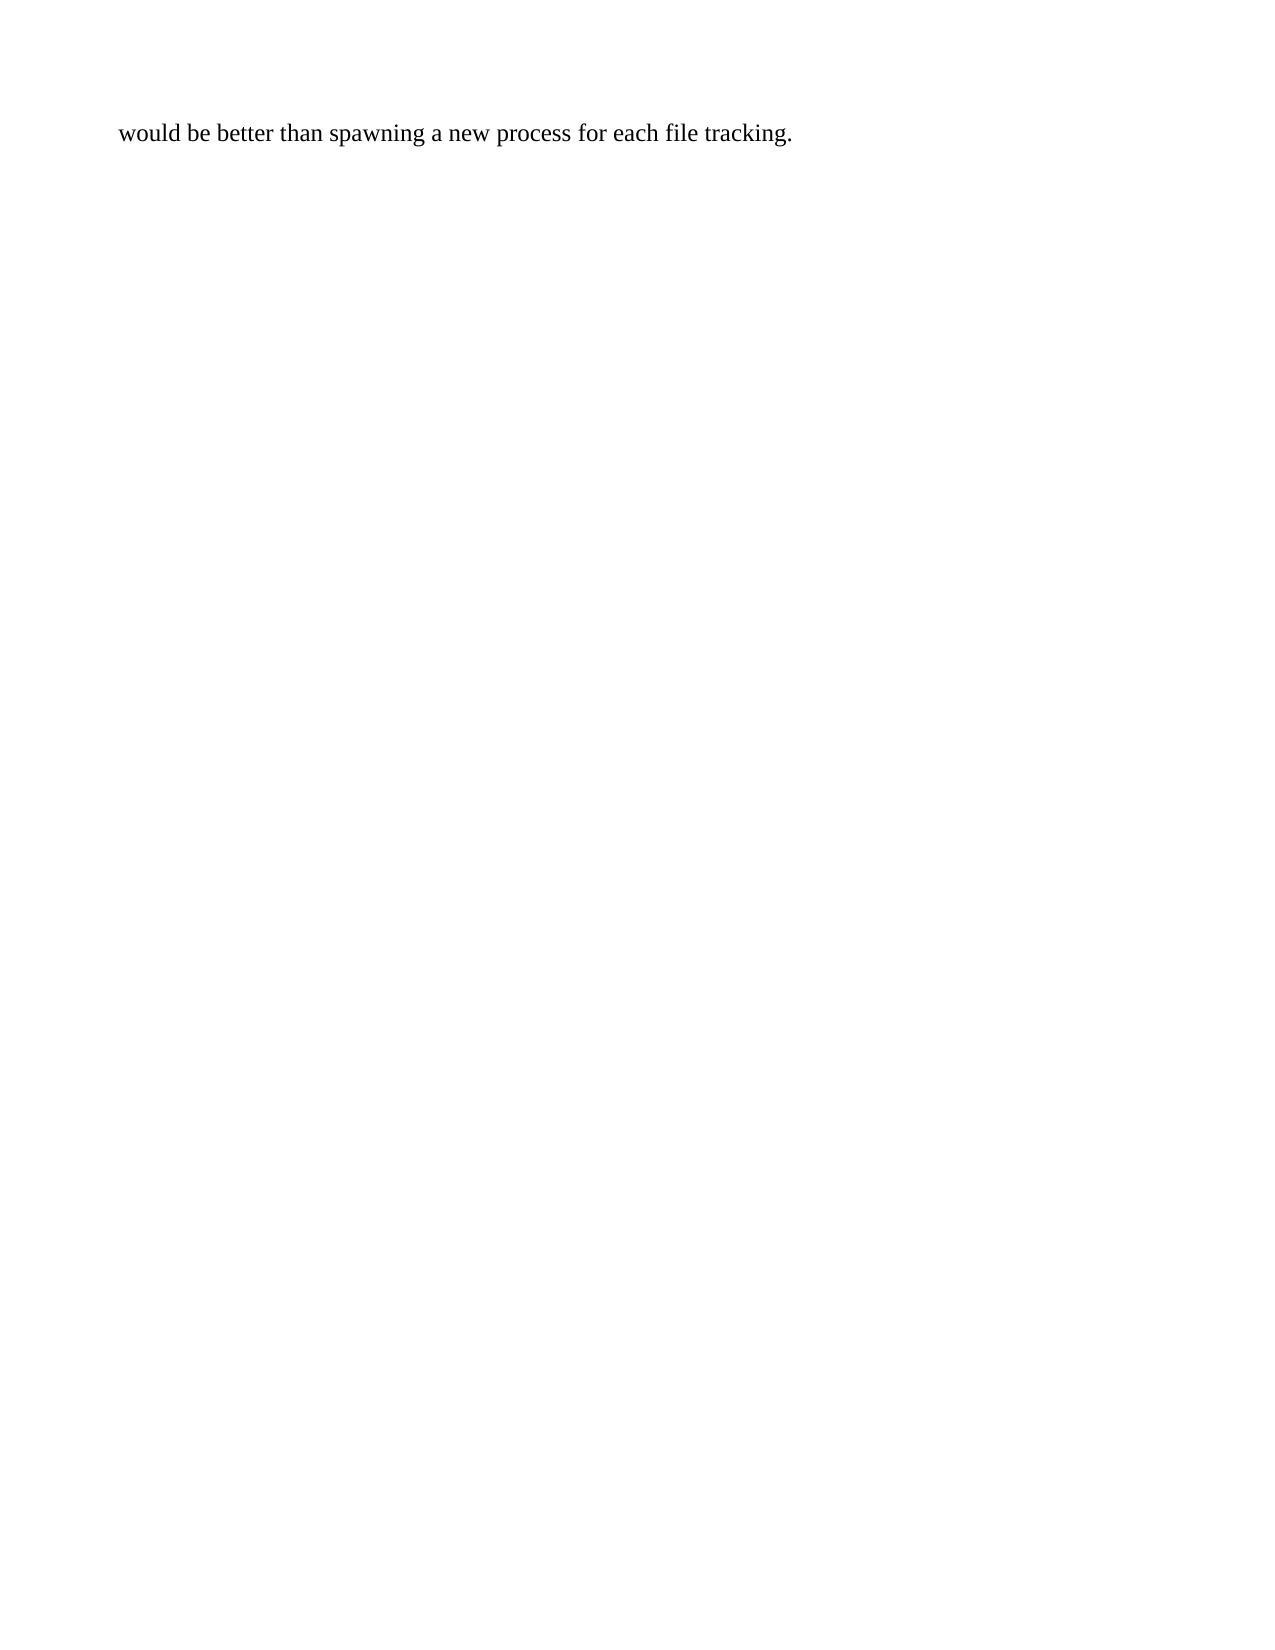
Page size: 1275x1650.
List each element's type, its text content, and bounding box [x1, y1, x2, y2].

text would be better than spawning a new process for each file tracking. [118, 118, 1157, 147]
